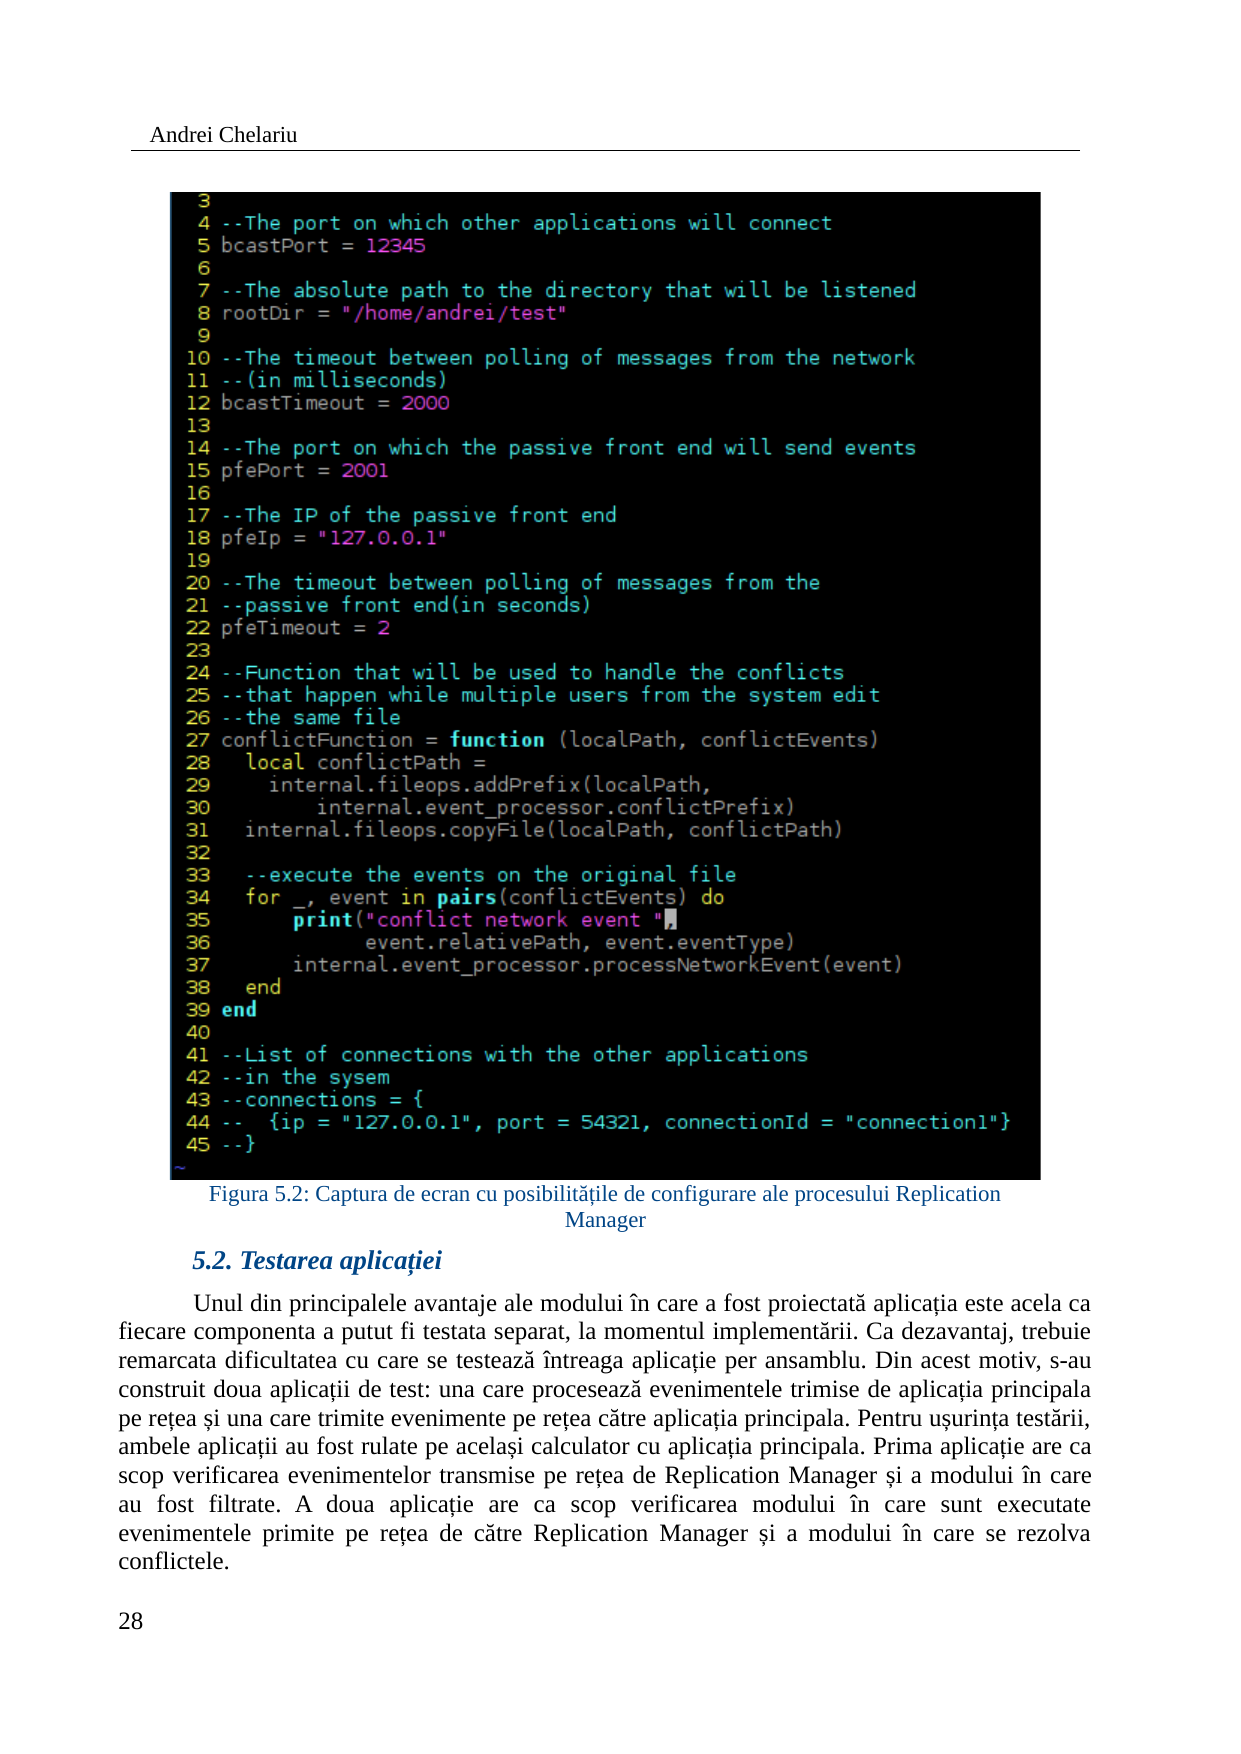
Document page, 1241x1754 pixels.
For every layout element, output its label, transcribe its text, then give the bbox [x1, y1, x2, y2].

subtitle Testarea aplicației [192, 180, 1093, 1275]
text Figura 5.2: Captura de ecran cu posibilitățile de configurare ale procesului Replication Manager [170, 1180, 1041, 1232]
text Unul din principalele avantaje ale modului în care a fost proiectată aplicația este acela ca fiecare componenta a putut fi testata separat, la momentul implementării. Ca dezavantaj, trebuie remarcata dificultatea cu care se testează întreaga aplicație per ansamblu. Din acest motiv, s-au construit doua aplicații de test: una care procesează evenimentele trimise de aplicația principala pe rețea și una care trimite evenimente pe rețea către aplicația principala. Pentru ușurința testării, ambele aplicații au fost rulate pe același calculator cu aplicația principala. Prima aplicație are ca scop verificarea evenimentelor transmise pe rețea de Replication Manager și a modului în care au fost filtrate. A doua aplicație are ca scop verificarea modului în care sunt executate evenimentele primite pe rețea de către Replication Manager și a modului în care se rezolva conflictele. [118, 1288, 1093, 1575]
picture [169, 192, 1041, 1180]
